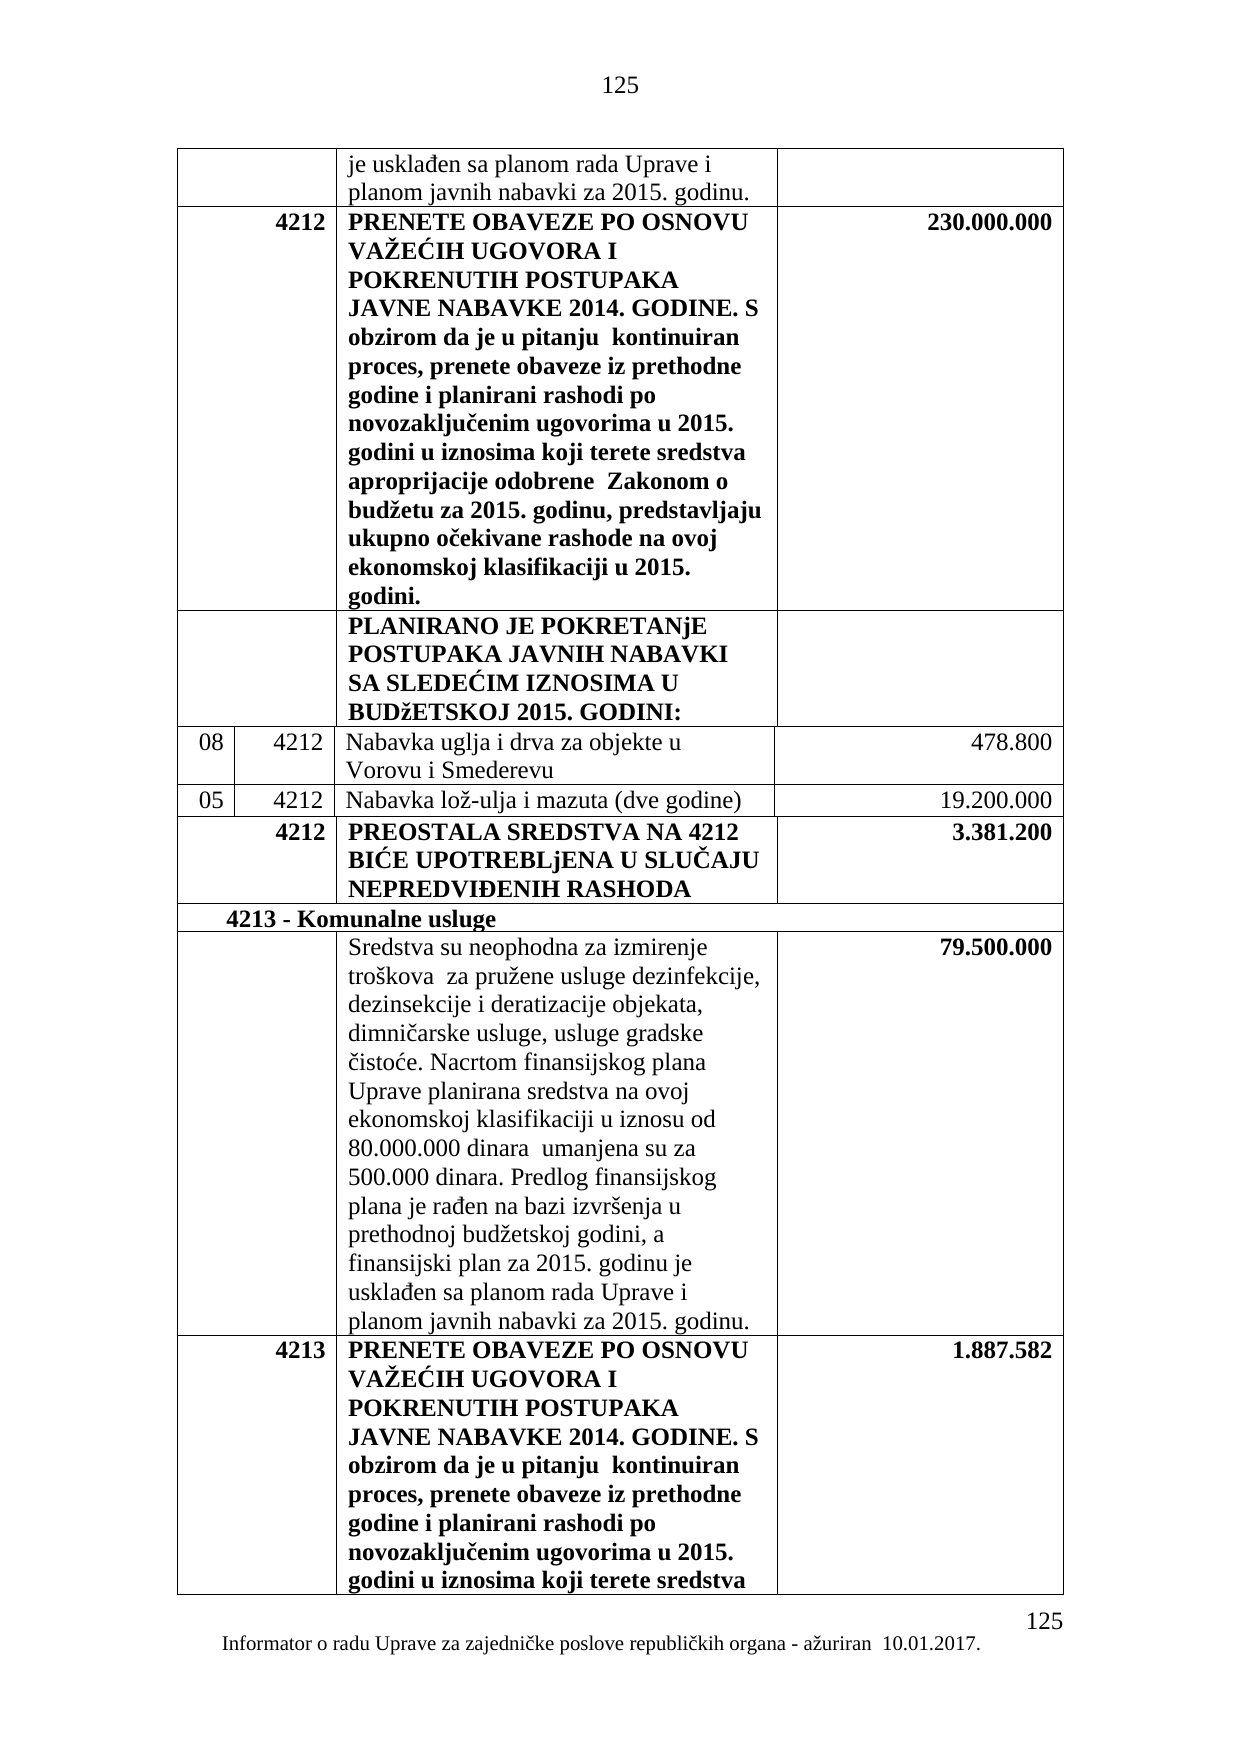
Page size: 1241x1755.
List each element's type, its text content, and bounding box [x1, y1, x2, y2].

table_cell 4212 [178, 207, 336, 610]
table_cell PRENETE OBAVEZE PO OSNOVU VAŽEĆIH UGOVORA I POKRENUTIH POSTUPAKA JAVNE NABAVKE 2014. GODINE. S obzirom da je u pitanju kontinuiran proces, prenete obaveze iz prethodne godine i planirani rashodi po novozaklјučenim ugovorima u 2015. godini u iznosima koji terete sredstva aproprijacije odobrene Zakonom o budžetu za 2015. godinu, predstavlјaju ukupno očekivane rashode na ovoj ekonomskoj klasifikaciji u 2015. godini. [337, 207, 777, 610]
table_cell 1.887.582 [778, 1336, 1063, 1594]
table_cell PREOSTALA SREDSTVA NA 4212 BIĆE UPOTREBLjENA U SLUČAJU NEPREDVIĐENIH RASHODA [337, 817, 777, 903]
table_cell Nabavka lož-ulјa i mazuta (dve godine) [335, 785, 774, 816]
table_cell 19.200.000 [775, 785, 1063, 816]
table_cell 478.800 [775, 727, 1063, 784]
table_cell Sredstva su neophodna za izmirenje troškova za pružene usluge dezinfekcije, dezinsekcije i deratizacije objekata, dimničarske usluge, usluge gradske čistoće. Nacrtom finansijskog plana Uprave planirana sredstva na ovoj ekonomskoj klasifikaciji u iznosu od 80.000.000 dinara umanjena su za 500.000 dinara. Predlog finansijskog plana je rađen na bazi izvršenja u prethodnoj budžetskoj godini, a finansijski plan za 2015. godinu je usklađen sa planom rada Uprave i planom javnih nabavki za 2015. godinu. [337, 932, 777, 1334]
table_cell [178, 149, 336, 206]
table_cell 3.381.200 [778, 817, 1063, 903]
table_cell [778, 149, 1063, 206]
table_cell PRENETE OBAVEZE PO OSNOVU VAŽEĆIH UGOVORA I POKRENUTIH POSTUPAKA JAVNE NABAVKE 2014. GODINE. S obzirom da je u pitanju kontinuiran proces, prenete obaveze iz prethodne godine i planirani rashodi po novozaklјučenim ugovorima u 2015. godini u iznosima koji terete sredstva [337, 1336, 777, 1594]
table_cell PLANIRANO JE POKRETANјE POSTUPAKA JAVNIH NABAVKI SA SLEDEĆIM IZNOSIMA U BUDžETSKOJ 2015. GODINI: [337, 611, 777, 726]
table_cell Nabavka uglјa i drva za objekte u Vorovu i Smederevu [335, 727, 774, 784]
table_cell 4212 [235, 727, 334, 784]
table_cell 4212 [178, 817, 336, 903]
table_cell 230.000.000 [778, 207, 1063, 610]
table_cell [178, 611, 336, 726]
table_cell 08 [178, 727, 234, 784]
table_cell 79.500.000 [778, 932, 1063, 1334]
table_cell [778, 611, 1063, 726]
table_cell 4213 - Komunalne usluge [178, 904, 1063, 931]
table_cell 4213 [178, 1336, 336, 1594]
table_cell 4212 [235, 785, 334, 816]
table_cell 05 [178, 785, 234, 816]
table_cell je usklađen sa planom rada Uprave i planom javnih nabavki za 2015. godinu. [337, 149, 777, 206]
table_cell [178, 932, 336, 1334]
